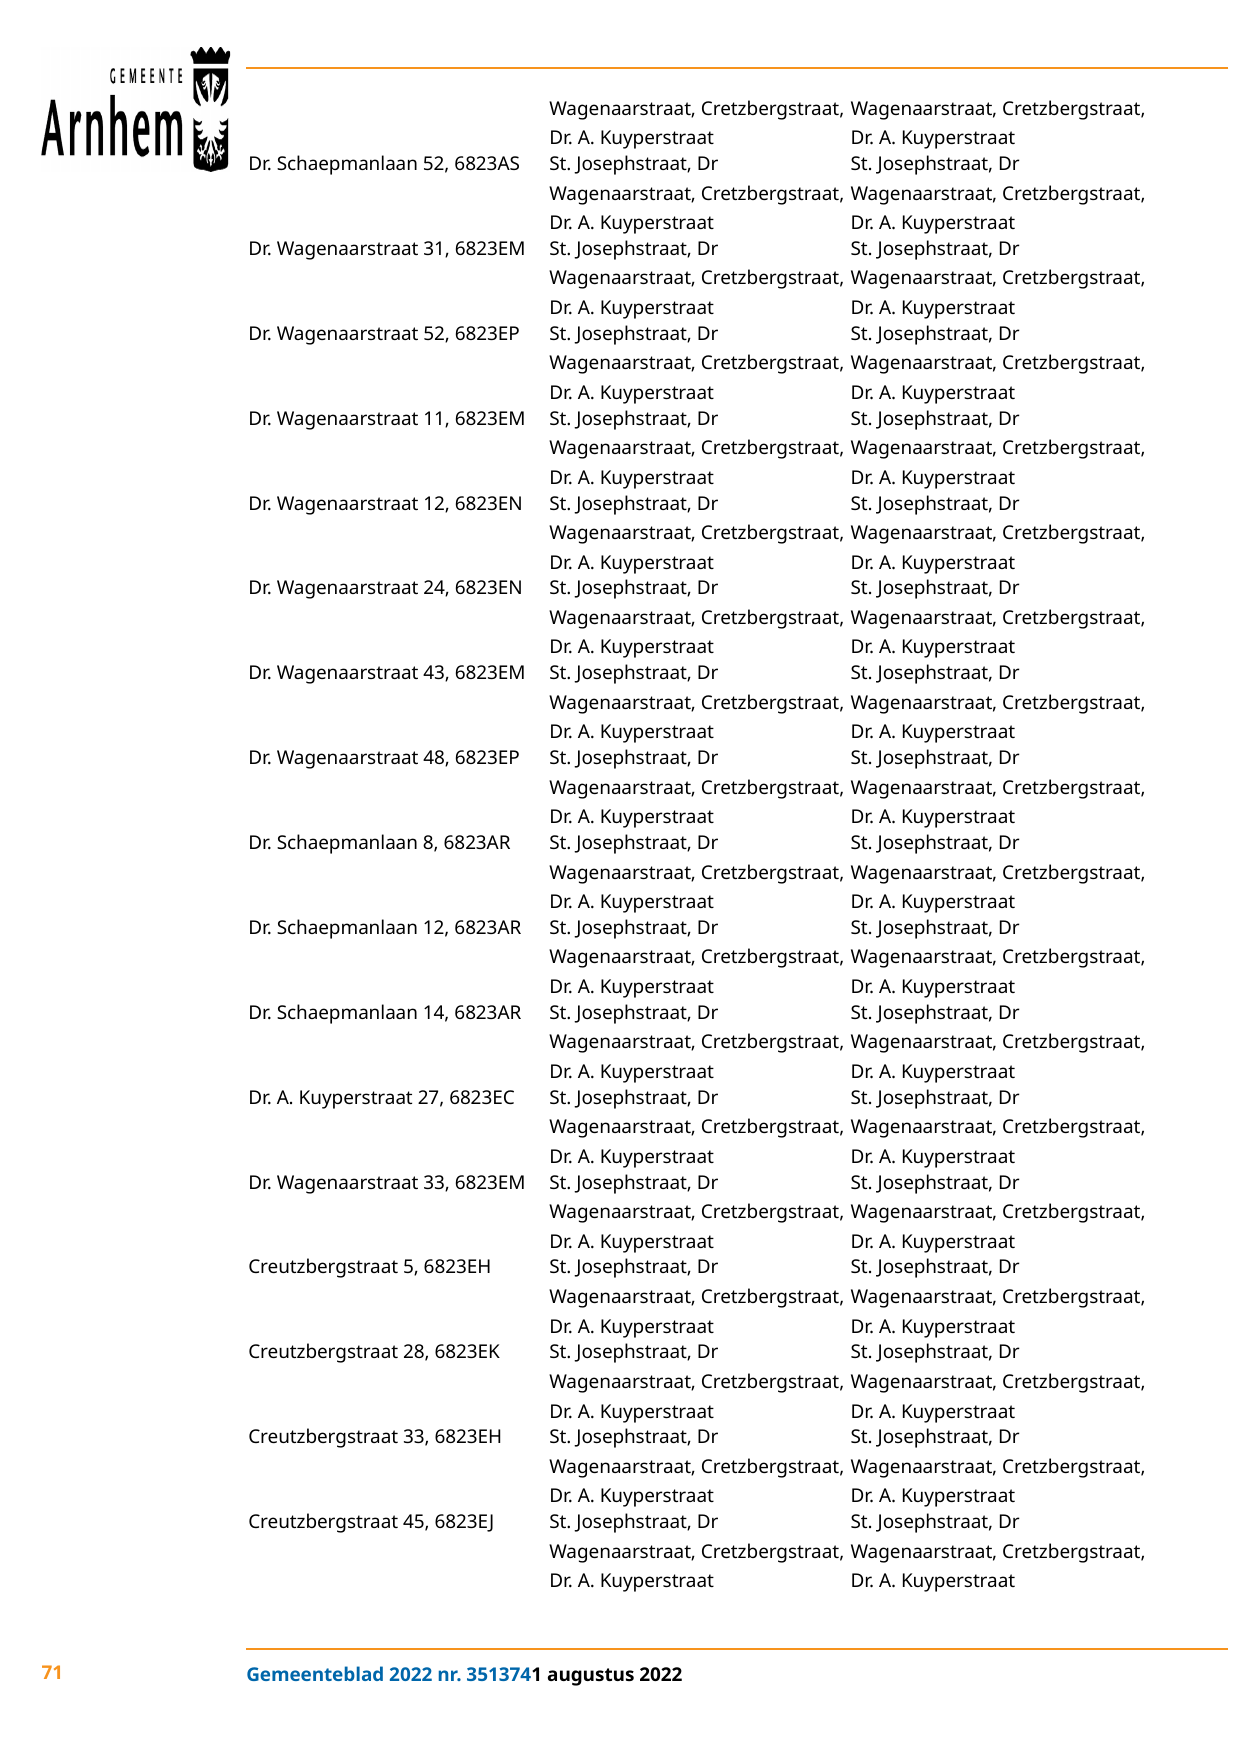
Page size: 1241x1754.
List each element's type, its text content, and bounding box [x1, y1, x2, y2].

table_cell Creutzbergstraat 45, 6823EJ [248, 1509, 549, 1593]
table_cell St. Josephstraat, Dr Wagenaarstraat, Cretzbergstraat, Dr. A. Kuyperstraat [549, 235, 850, 320]
table_cell Dr. Schaepmanlaan 52, 6823AS [248, 150, 549, 235]
table_cell St. Josephstraat, Dr Wagenaarstraat, Cretzbergstraat, Dr. A. Kuyperstraat [549, 1339, 850, 1423]
table_cell St. Josephstraat, Dr Wagenaarstraat, Cretzbergstraat, Dr. A. Kuyperstraat [850, 1169, 1152, 1254]
table_cell St. Josephstraat, Dr Wagenaarstraat, Cretzbergstraat, Dr. A. Kuyperstraat [549, 575, 850, 659]
table_cell St. Josephstraat, Dr Wagenaarstraat, Cretzbergstraat, Dr. A. Kuyperstraat [549, 405, 850, 490]
table_cell St. Josephstraat, Dr Wagenaarstraat, Cretzbergstraat, Dr. A. Kuyperstraat [549, 914, 850, 999]
table_cell St. Josephstraat, Dr Wagenaarstraat, Cretzbergstraat, Dr. A. Kuyperstraat [549, 744, 850, 829]
table_cell Wagenaarstraat, Cretzbergstraat, Dr. A. Kuyperstraat [850, 95, 1152, 150]
table_cell St. Josephstraat, Dr Wagenaarstraat, Cretzbergstraat, Dr. A. Kuyperstraat [549, 150, 850, 235]
table_cell St. Josephstraat, Dr Wagenaarstraat, Cretzbergstraat, Dr. A. Kuyperstraat [850, 320, 1152, 405]
table_cell St. Josephstraat, Dr Wagenaarstraat, Cretzbergstraat, Dr. A. Kuyperstraat [850, 235, 1152, 320]
table_cell Dr. Wagenaarstraat 33, 6823EM [248, 1169, 549, 1254]
table_cell St. Josephstraat, Dr Wagenaarstraat, Cretzbergstraat, Dr. A. Kuyperstraat [850, 744, 1152, 829]
table_cell St. Josephstraat, Dr Wagenaarstraat, Cretzbergstraat, Dr. A. Kuyperstraat [850, 1339, 1152, 1423]
table_cell St. Josephstraat, Dr Wagenaarstraat, Cretzbergstraat, Dr. A. Kuyperstraat [549, 999, 850, 1084]
table_cell Dr. Wagenaarstraat 52, 6823EP [248, 320, 549, 405]
table_cell St. Josephstraat, Dr Wagenaarstraat, Cretzbergstraat, Dr. A. Kuyperstraat [549, 320, 850, 405]
table_cell Dr. Wagenaarstraat 43, 6823EM [248, 660, 549, 744]
table_cell St. Josephstraat, Dr Wagenaarstraat, Cretzbergstraat, Dr. A. Kuyperstraat [850, 490, 1152, 574]
table_cell St. Josephstraat, Dr Wagenaarstraat, Cretzbergstraat, Dr. A. Kuyperstraat [850, 575, 1152, 659]
table_cell St. Josephstraat, Dr Wagenaarstraat, Cretzbergstraat, Dr. A. Kuyperstraat [549, 490, 850, 574]
table_cell Dr. Schaepmanlaan 14, 6823AR [248, 999, 549, 1084]
table_cell Dr. Schaepmanlaan 12, 6823AR [248, 914, 549, 999]
table_cell St. Josephstraat, Dr Wagenaarstraat, Cretzbergstraat, Dr. A. Kuyperstraat [850, 1424, 1152, 1508]
table_cell Creutzbergstraat 33, 6823EH [248, 1424, 549, 1508]
table_cell Creutzbergstraat 5, 6823EH [248, 1254, 549, 1339]
table_cell St. Josephstraat, Dr Wagenaarstraat, Cretzbergstraat, Dr. A. Kuyperstraat [850, 914, 1152, 999]
table_cell St. Josephstraat, Dr Wagenaarstraat, Cretzbergstraat, Dr. A. Kuyperstraat [549, 829, 850, 914]
table_cell Dr. Wagenaarstraat 48, 6823EP [248, 744, 549, 829]
table_cell St. Josephstraat, Dr Wagenaarstraat, Cretzbergstraat, Dr. A. Kuyperstraat [850, 1254, 1152, 1339]
table_cell St. Josephstraat, Dr Wagenaarstraat, Cretzbergstraat, Dr. A. Kuyperstraat [850, 150, 1152, 235]
picture [41, 47, 231, 172]
table_cell St. Josephstraat, Dr Wagenaarstraat, Cretzbergstraat, Dr. A. Kuyperstraat [549, 1169, 850, 1254]
table_cell St. Josephstraat, Dr Wagenaarstraat, Cretzbergstraat, Dr. A. Kuyperstraat [850, 1084, 1152, 1169]
table_cell Dr. Wagenaarstraat 12, 6823EN [248, 490, 549, 574]
table_cell Wagenaarstraat, Cretzbergstraat, Dr. A. Kuyperstraat [549, 95, 850, 150]
table_cell Creutzbergstraat 28, 6823EK [248, 1339, 549, 1423]
table_cell St. Josephstraat, Dr Wagenaarstraat, Cretzbergstraat, Dr. A. Kuyperstraat [549, 1084, 850, 1169]
table_cell St. Josephstraat, Dr Wagenaarstraat, Cretzbergstraat, Dr. A. Kuyperstraat [549, 1254, 850, 1339]
table_cell Dr. A. Kuyperstraat 27, 6823EC [248, 1084, 549, 1169]
table_cell Dr. Wagenaarstraat 24, 6823EN [248, 575, 549, 659]
table_cell St. Josephstraat, Dr Wagenaarstraat, Cretzbergstraat, Dr. A. Kuyperstraat [549, 660, 850, 744]
table_cell St. Josephstraat, Dr Wagenaarstraat, Cretzbergstraat, Dr. A. Kuyperstraat [549, 1424, 850, 1508]
table_cell Dr. Wagenaarstraat 31, 6823EM [248, 235, 549, 320]
table_cell [248, 95, 549, 150]
table_cell St. Josephstraat, Dr Wagenaarstraat, Cretzbergstraat, Dr. A. Kuyperstraat [850, 1509, 1152, 1593]
table_cell St. Josephstraat, Dr Wagenaarstraat, Cretzbergstraat, Dr. A. Kuyperstraat [850, 405, 1152, 490]
table_cell St. Josephstraat, Dr Wagenaarstraat, Cretzbergstraat, Dr. A. Kuyperstraat [850, 660, 1152, 744]
table_cell Dr. Schaepmanlaan 8, 6823AR [248, 829, 549, 914]
table_cell St. Josephstraat, Dr Wagenaarstraat, Cretzbergstraat, Dr. A. Kuyperstraat [850, 999, 1152, 1084]
table_cell Dr. Wagenaarstraat 11, 6823EM [248, 405, 549, 490]
table_cell St. Josephstraat, Dr Wagenaarstraat, Cretzbergstraat, Dr. A. Kuyperstraat [549, 1509, 850, 1593]
table_cell St. Josephstraat, Dr Wagenaarstraat, Cretzbergstraat, Dr. A. Kuyperstraat [850, 829, 1152, 914]
